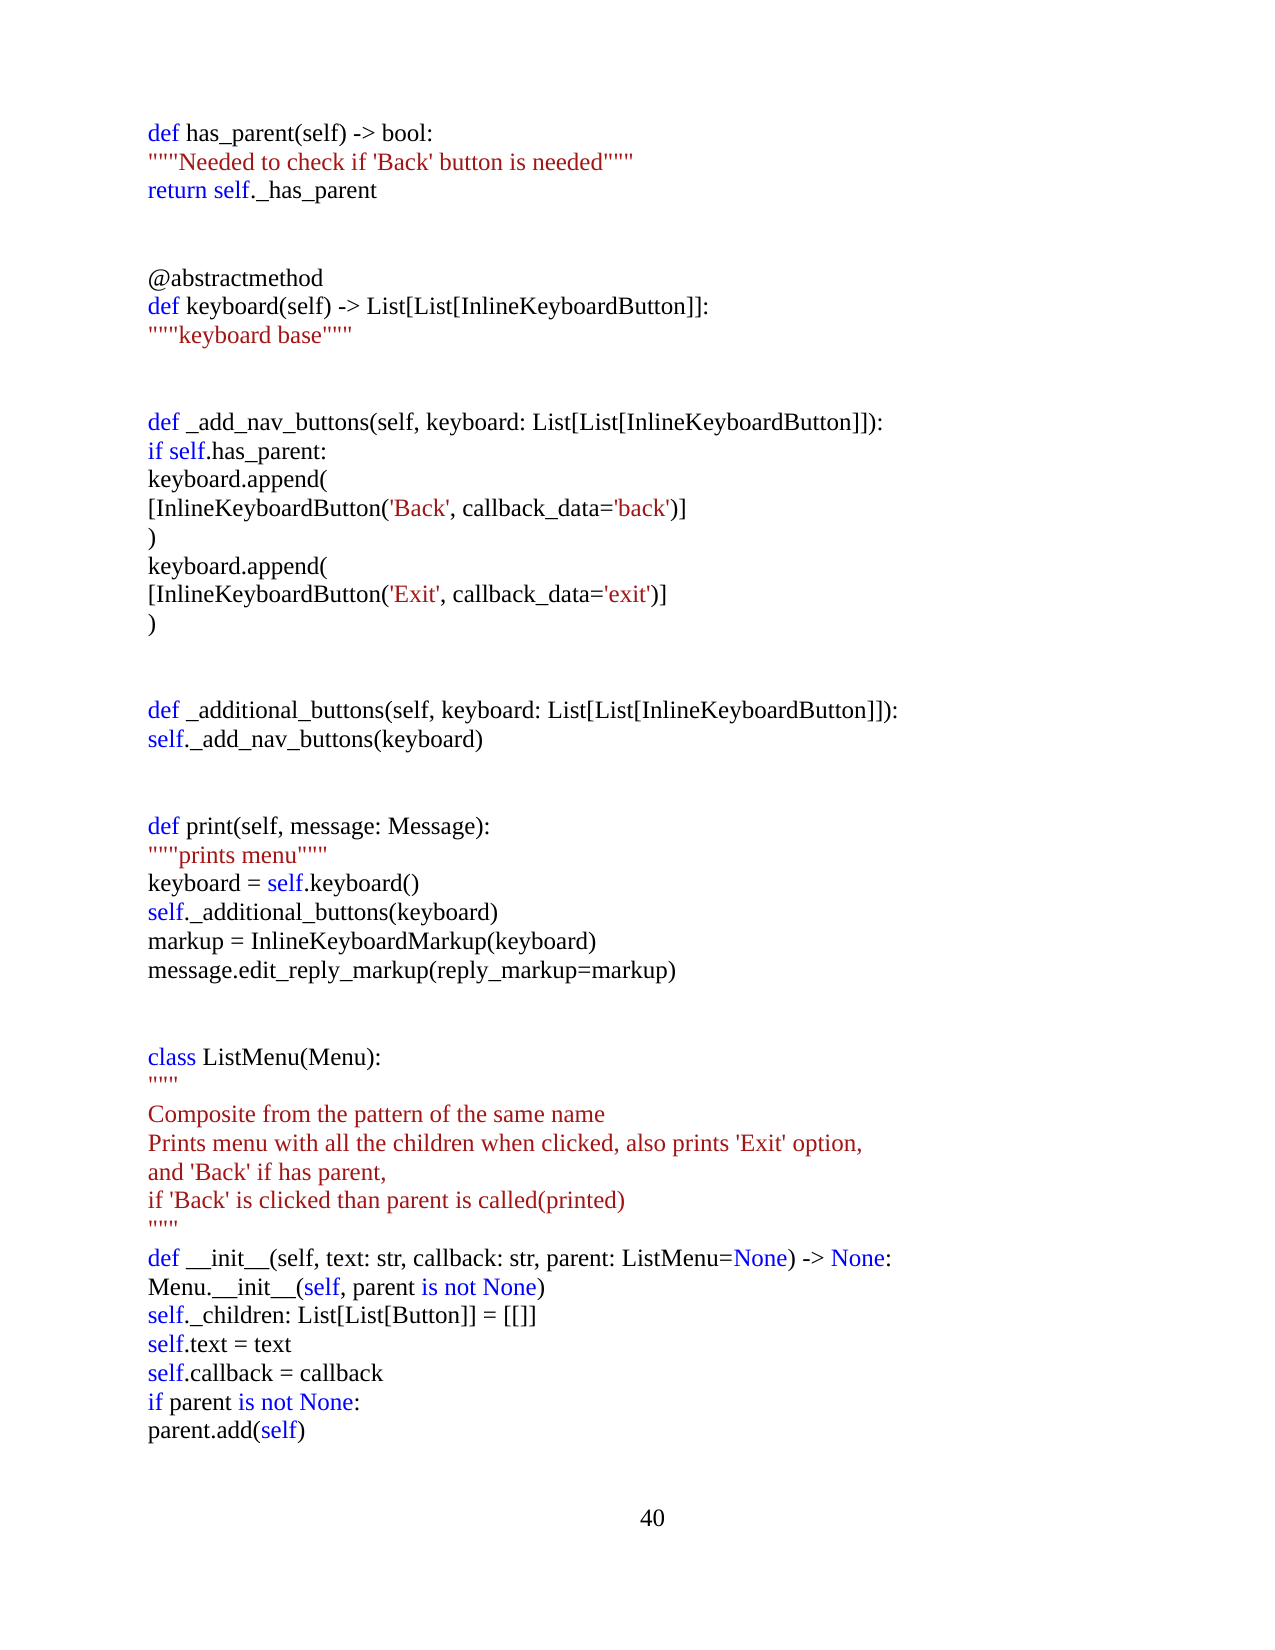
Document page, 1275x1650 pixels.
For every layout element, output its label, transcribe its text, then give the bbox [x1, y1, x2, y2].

text """prints menu""" [118, 840, 1157, 868]
text if 'Back' is clicked than parent is called(printed) [118, 1186, 1157, 1214]
text self._add_nav_buttons(keyboard) [118, 724, 1157, 753]
text def has_parent(self) -> bool: [118, 118, 1157, 147]
text class ListMenu(Menu): [118, 1042, 1157, 1071]
text self._additional_buttons(keyboard) [118, 897, 1157, 926]
text if self.has_parent: [118, 436, 1157, 464]
text Menu.__init__(self, parent is not None) [118, 1272, 1157, 1301]
text markup = InlineKeyboardMarkup(keyboard) [118, 926, 1157, 955]
text Composite from the pattern of the same name [118, 1099, 1157, 1128]
text """Needed to check if 'Back' button is needed""" [118, 147, 1157, 176]
text keyboard.append( [118, 464, 1157, 493]
text and 'Back' if has parent, [118, 1157, 1157, 1186]
text self.callback = callback [118, 1358, 1157, 1387]
text self._children: List[List[Button]] = [[]] [118, 1301, 1157, 1329]
text message.edit_reply_markup(reply_markup=markup) [118, 955, 1157, 983]
text def print(self, message: Message): [118, 811, 1157, 840]
text parent.add(self) [118, 1416, 1157, 1444]
text [InlineKeyboardButton('Exit', callback_data='exit')] [118, 579, 1157, 608]
text return self._has_parent [118, 176, 1157, 204]
text if parent is not None: [118, 1387, 1157, 1416]
text def _additional_buttons(self, keyboard: List[List[InlineKeyboardButton]]): [118, 695, 1157, 724]
text def keyboard(self) -> List[List[InlineKeyboardButton]]: [118, 291, 1157, 320]
text ) [118, 522, 1157, 551]
text """keyboard base""" [118, 320, 1157, 349]
text def _add_nav_buttons(self, keyboard: List[List[InlineKeyboardButton]]): [118, 407, 1157, 436]
text """ [118, 1214, 1157, 1243]
text self.text = text [118, 1329, 1157, 1358]
text """ [118, 1071, 1157, 1099]
text Prints menu with all the children when clicked, also prints 'Exit' option, [118, 1128, 1157, 1157]
text keyboard.append( [118, 551, 1157, 579]
text ) [118, 608, 1157, 637]
text keyboard = self.keyboard() [118, 868, 1157, 897]
text @abstractmethod [118, 263, 1157, 291]
text [InlineKeyboardButton('Back', callback_data='back')] [118, 493, 1157, 522]
text def __init__(self, text: str, callback: str, parent: ListMenu=None) -> None: [118, 1243, 1157, 1272]
